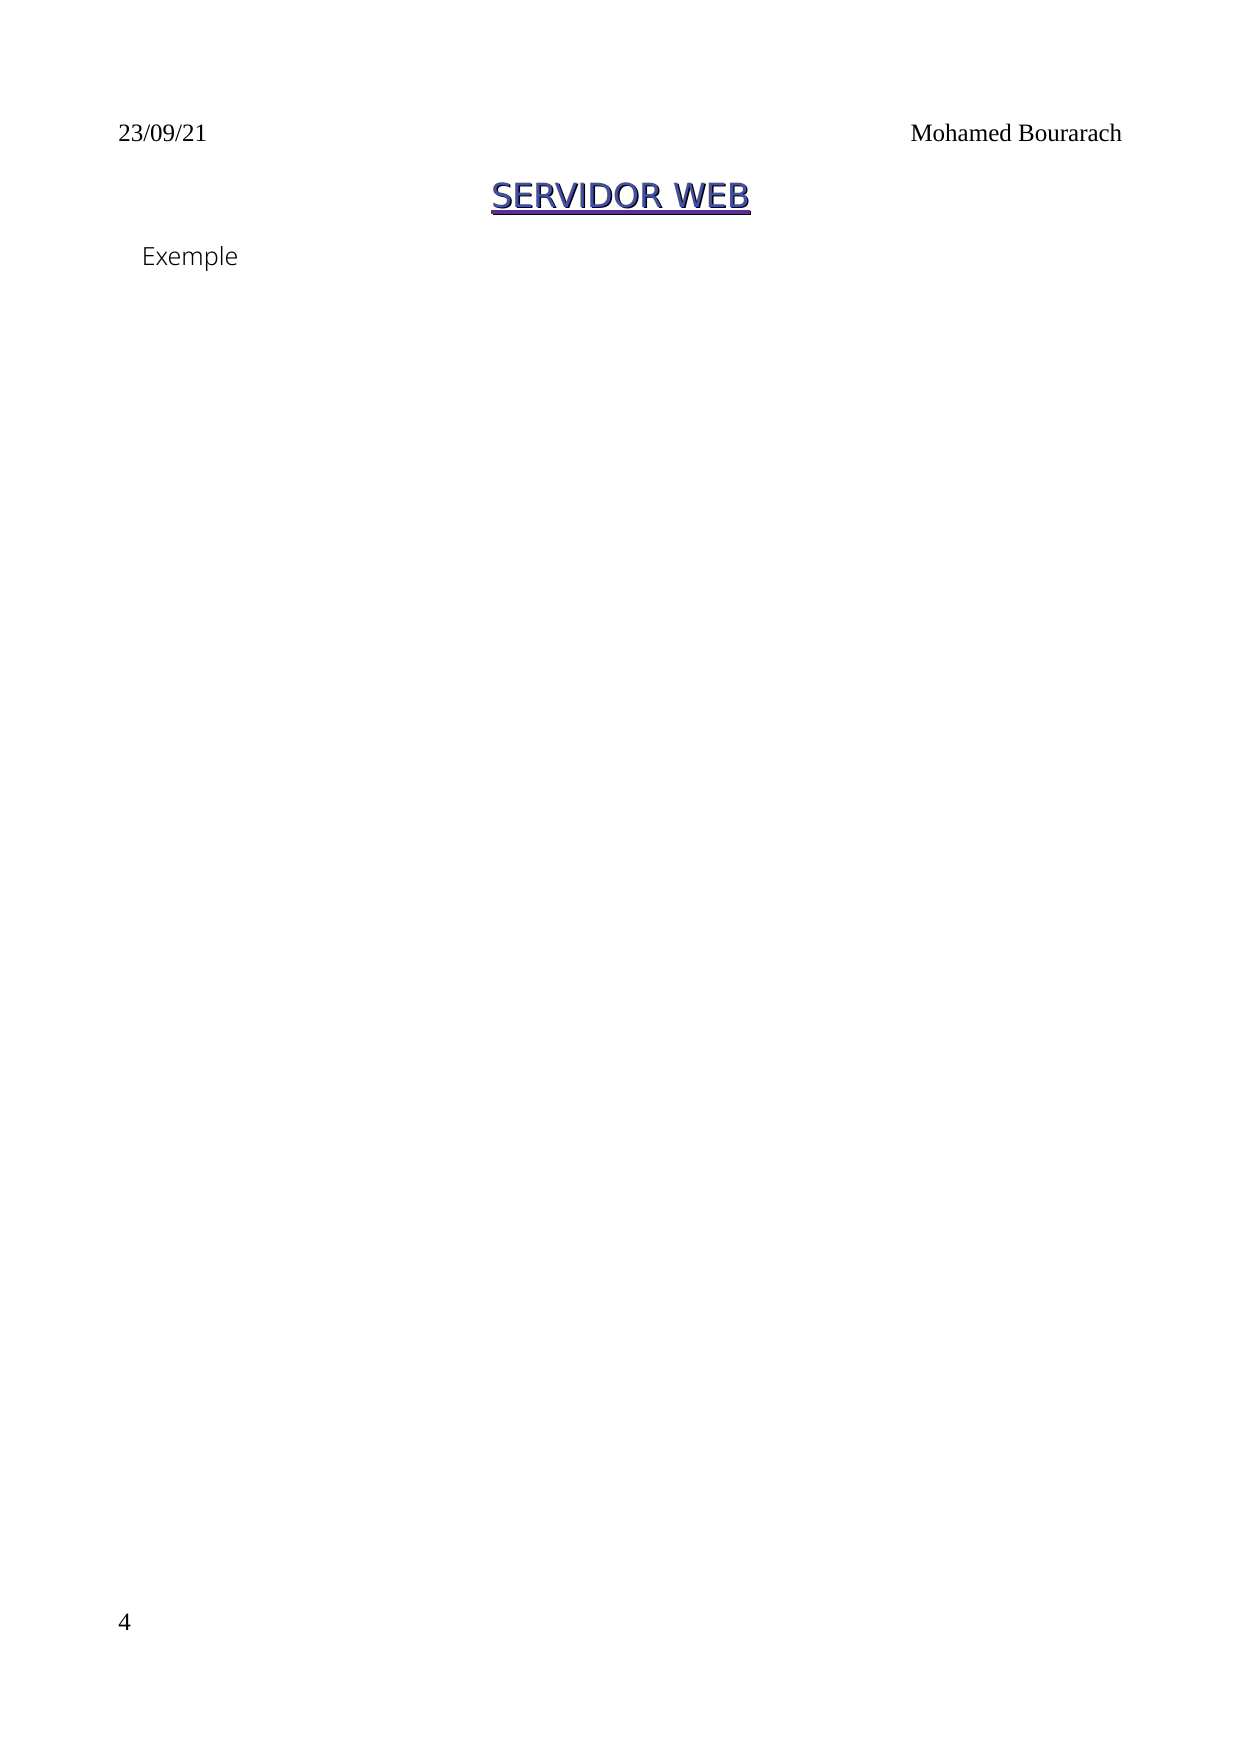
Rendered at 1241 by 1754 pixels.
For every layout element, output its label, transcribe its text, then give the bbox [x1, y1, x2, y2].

text Exemple [112, 239, 1122, 273]
subtitle Servidor web [118, 176, 1122, 215]
